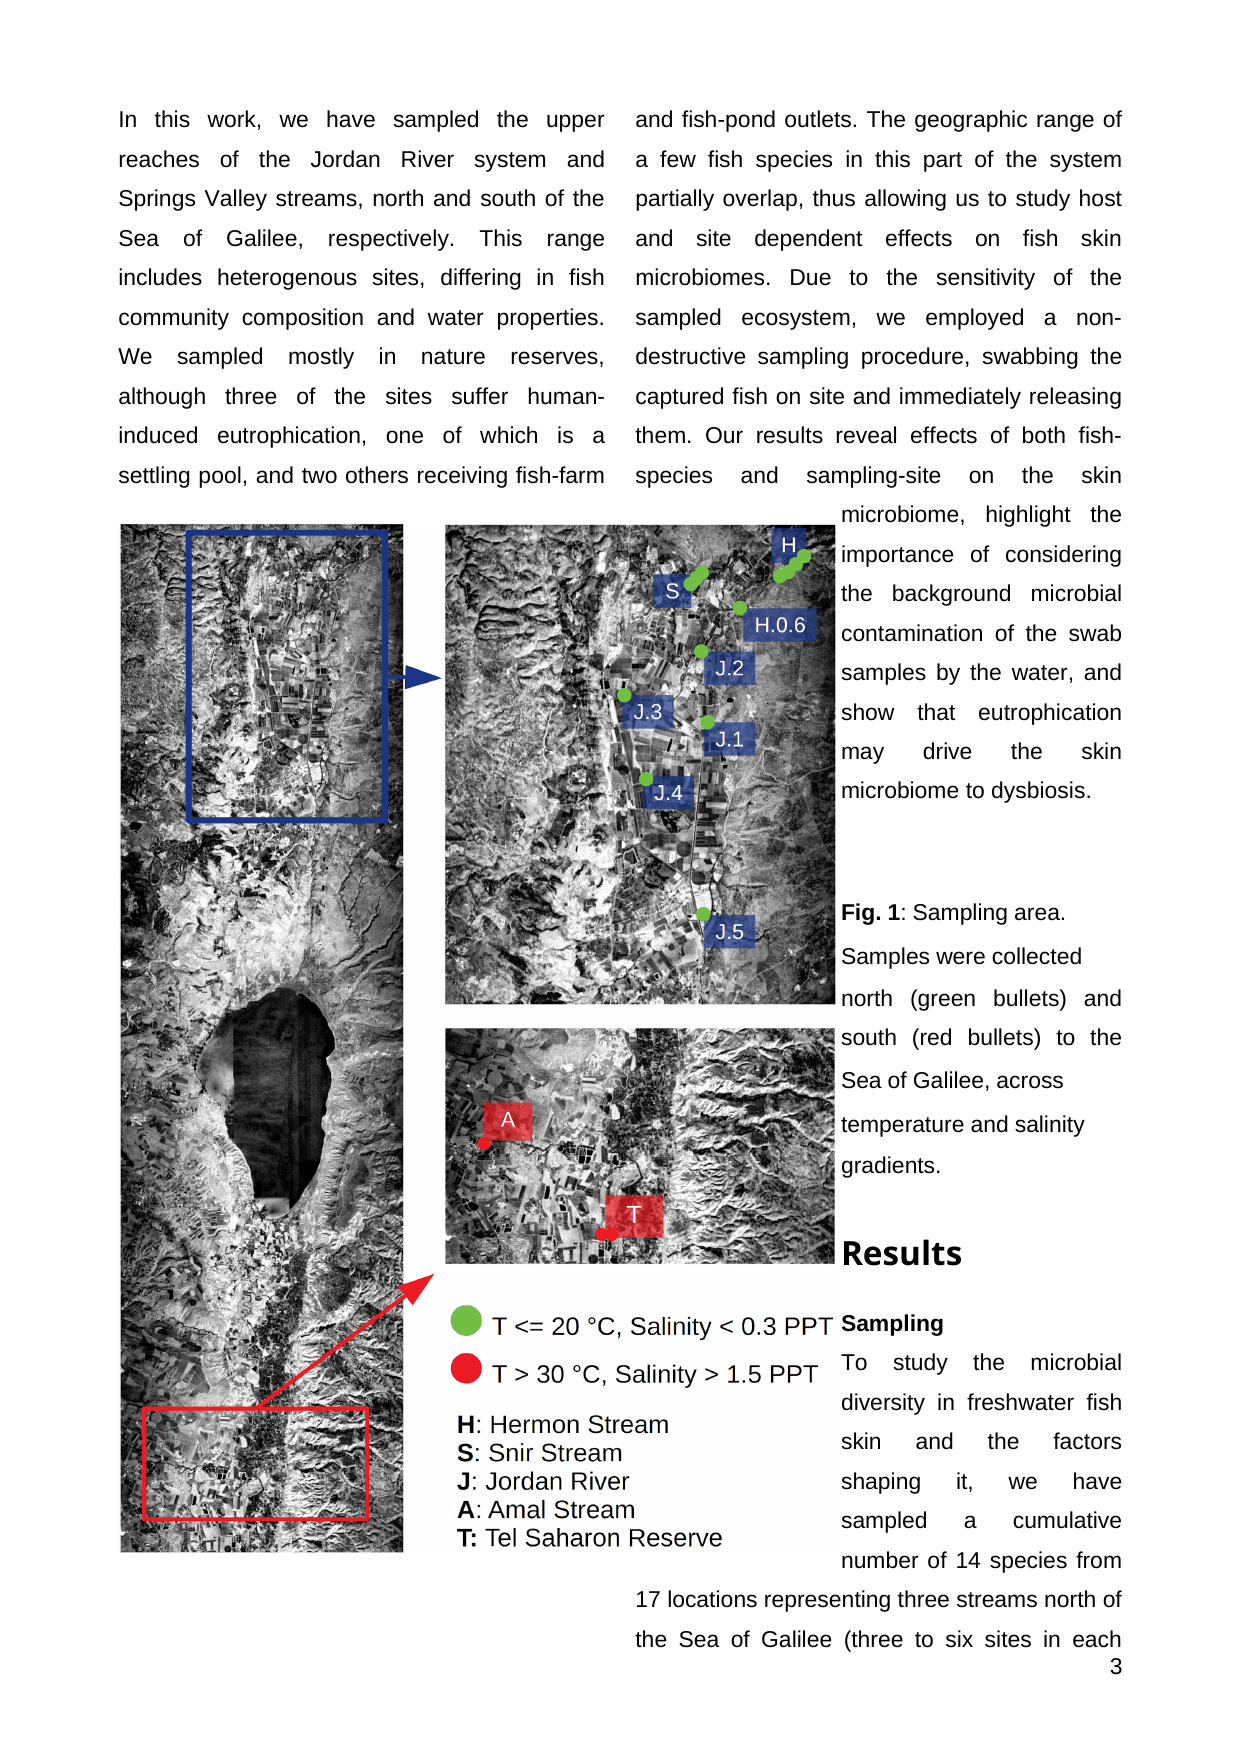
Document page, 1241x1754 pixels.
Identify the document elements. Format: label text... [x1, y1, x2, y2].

subtitle Results [841, 1229, 1122, 1275]
text In this work, we have sampled the upper reaches of the Jordan River system and Springs Valley streams, north and south of the Sea of Galilee, respectively. This range includes heterogenous sites, differing in fish community composition and water properties. We sampled mostly in nature reserves, although three of the sites suffer human-induced eutrophication, one of which is a settling pool, and two others receiving fish-farm [118, 106, 605, 488]
text and fish-pond outlets. The geographic range of a few fish species in this part of the system partially overlap, thus allowing us to study host and site dependent effects on fish skin microbiomes. Due to the sensitivity of the sampled ecosystem, we employed a non-destructive sampling procedure, swabbing the captured fish on site and immediately releasing them. Our results reveal effects of both fish-species and sampling-site on the skin microbiome, highlight the importance of considering the background microbial contamination of the swab samples by the water, and show that eutrophication may drive the skin microbiome to dysbiosis. [635, 106, 1122, 804]
text To study the microbial diversity in freshwater fish skin and the factors shaping it, we have sampled a cumulative number of 14 species from 17 locations representing three streams north of the Sea of Galilee (three to six sites in each [635, 1349, 1122, 1652]
text Sampling [841, 1310, 1122, 1336]
text Fig. 1: Sampling area. Samples were collected north (green bullets) and south (red bullets) to the Sea of Galilee, across temperature and salinity gradients. [841, 896, 1122, 1179]
picture [116, 521, 841, 1557]
